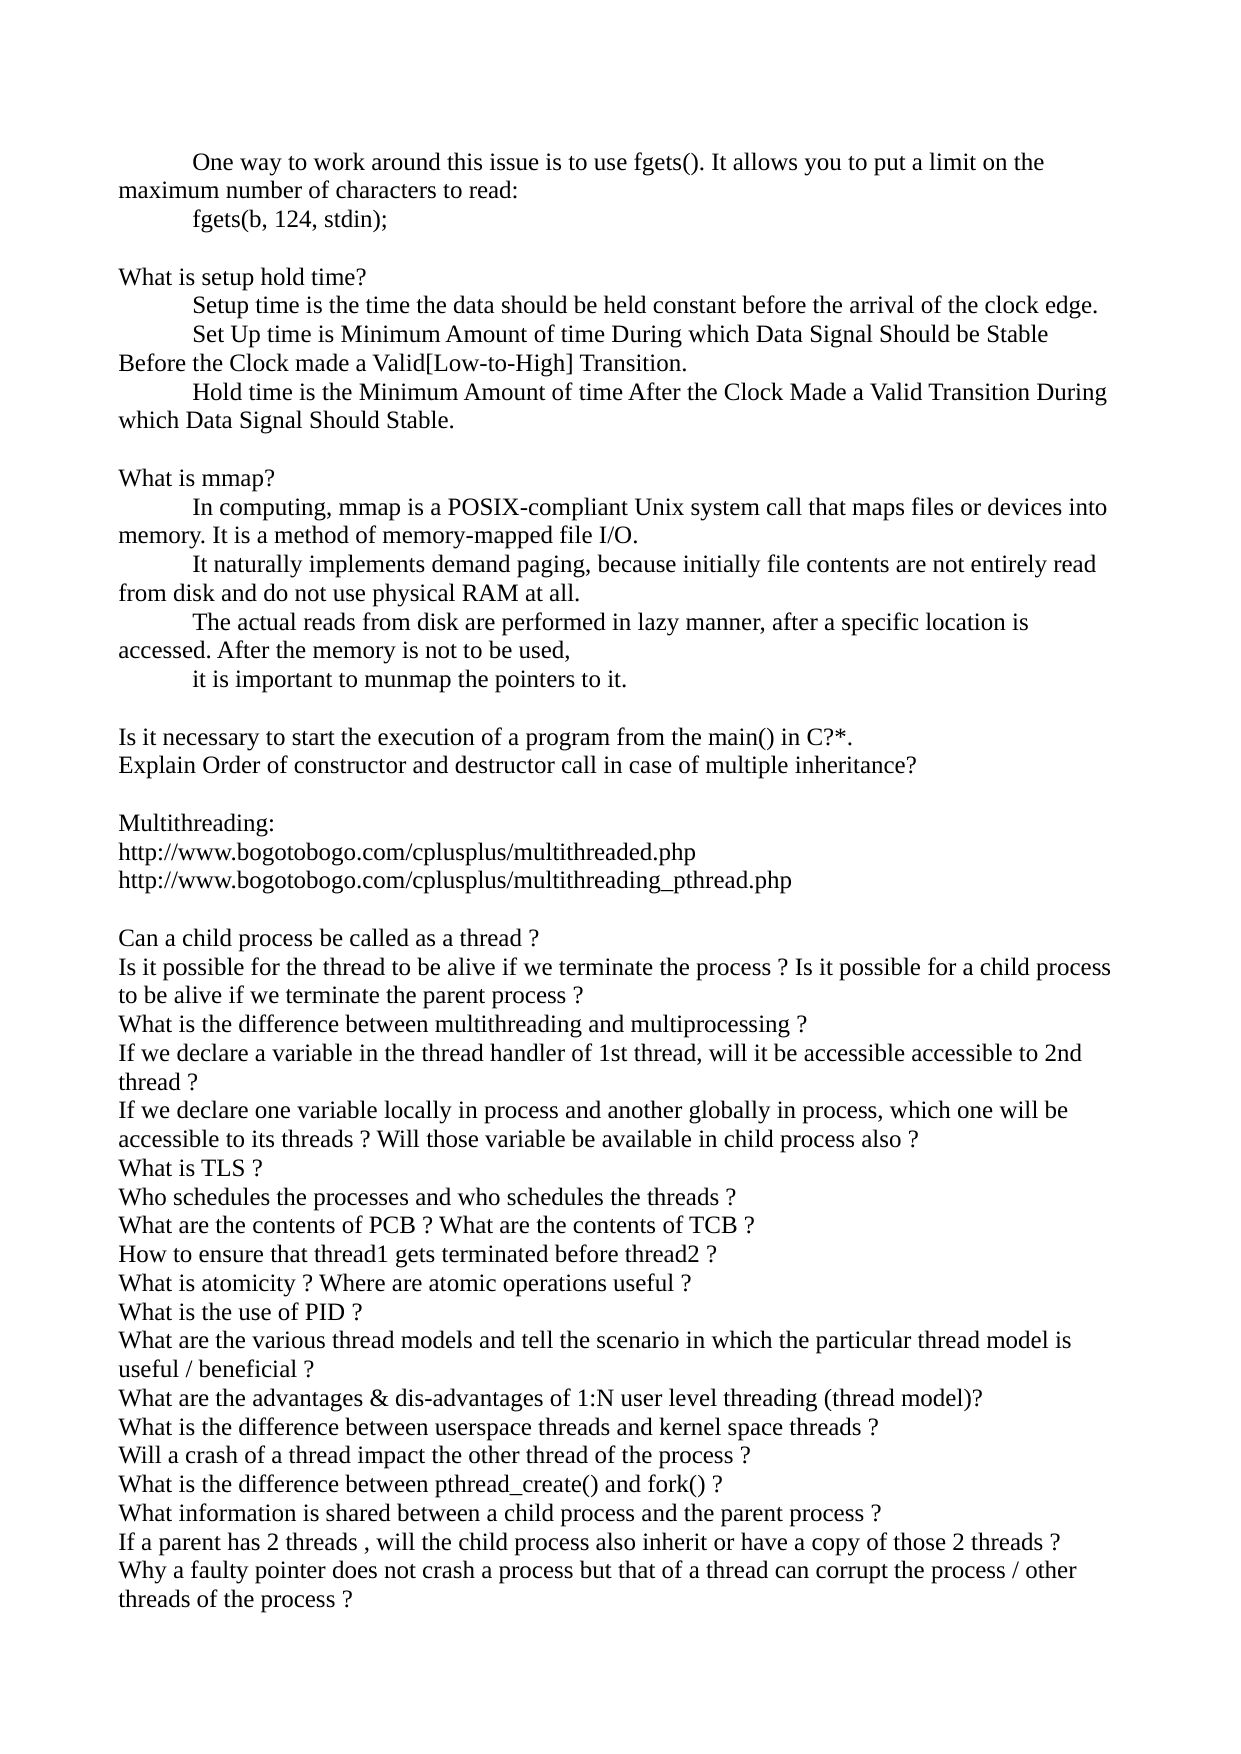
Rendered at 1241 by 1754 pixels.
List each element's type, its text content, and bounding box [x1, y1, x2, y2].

text What are the various thread models and tell the scenario in which the particular thread model is useful / beneficial ? [118, 1326, 1122, 1383]
text What is TLS ? [118, 1153, 1122, 1182]
text Can a child process be called as a thread ? [118, 923, 1122, 952]
text Setup time is the time the data should be held constant before the arrival of the clock edge. [118, 291, 1122, 319]
text One way to work around this issue is to use fgets(). It allows you to put a limit on the maximum number of characters to read: [118, 147, 1122, 204]
text Is it necessary to start the execution of a program from the main() in C?*. [118, 722, 1122, 751]
text Hold time is the Minimum Amount of time After the Clock Made a Valid Transition During which Data Signal Should Stable. [118, 377, 1122, 434]
text It naturally implements demand paging, because initially file contents are not entirely read from disk and do not use physical RAM at all. [118, 549, 1122, 607]
text What are the contents of PCB ? What are the contents of TCB ? [118, 1211, 1122, 1239]
text What is mmap? [118, 463, 1122, 492]
text http://www.bogotobogo.com/cplusplus/multithreading_pthread.php [118, 866, 1122, 894]
text Explain Order of constructor and destructor call in case of multiple inheritance? [118, 751, 1122, 779]
text What is the difference between userspace threads and kernel space threads ? [118, 1412, 1122, 1441]
text fgets(b, 124, stdin); [118, 204, 1122, 233]
text What is atomicity ? Where are atomic operations useful ? [118, 1268, 1122, 1297]
text Multithreading: [118, 808, 1122, 837]
text What is the difference between multithreading and multiprocessing ? [118, 1009, 1122, 1038]
text What is the use of PID ? [118, 1297, 1122, 1326]
text How to ensure that thread1 gets terminated before thread2 ? [118, 1239, 1122, 1268]
text it is important to munmap the pointers to it. [118, 664, 1122, 693]
text What are the advantages & dis-advantages of 1:N user level threading (thread model)? [118, 1383, 1122, 1412]
text What is the difference between pthread_create() and fork() ? [118, 1469, 1122, 1498]
text Is it possible for the thread to be alive if we terminate the process ? Is it possible for a child process to be alive if we terminate the parent process ? [118, 952, 1122, 1009]
text If we declare one variable locally in process and another globally in process, which one will be accessible to its threads ? Will those variable be available in child process also ? [118, 1096, 1122, 1153]
text Why a faulty pointer does not crash a process but that of a thread can corrupt the process / other threads of the process ? [118, 1556, 1122, 1613]
text Will a crash of a thread impact the other thread of the process ? [118, 1441, 1122, 1469]
text http://www.bogotobogo.com/cplusplus/multithreaded.php [118, 837, 1122, 866]
text What information is shared between a child process and the parent process ? [118, 1498, 1122, 1527]
text If we declare a variable in the thread handler of 1st thread, will it be accessible accessible to 2nd thread ? [118, 1038, 1122, 1096]
text The actual reads from disk are performed in lazy manner, after a specific location is accessed. After the memory is not to be used, [118, 607, 1122, 664]
text Who schedules the processes and who schedules the threads ? [118, 1182, 1122, 1211]
text In computing, mmap is a POSIX-compliant Unix system call that maps files or devices into memory. It is a method of memory-mapped file I/O. [118, 492, 1122, 549]
text If a parent has 2 threads , will the child process also inherit or have a copy of those 2 threads ? [118, 1527, 1122, 1556]
text What is setup hold time? [118, 262, 1122, 291]
text Set Up time is Minimum Amount of time During which Data Signal Should be Stable Before the Clock made a Valid[Low-to-High] Transition. [118, 319, 1122, 377]
